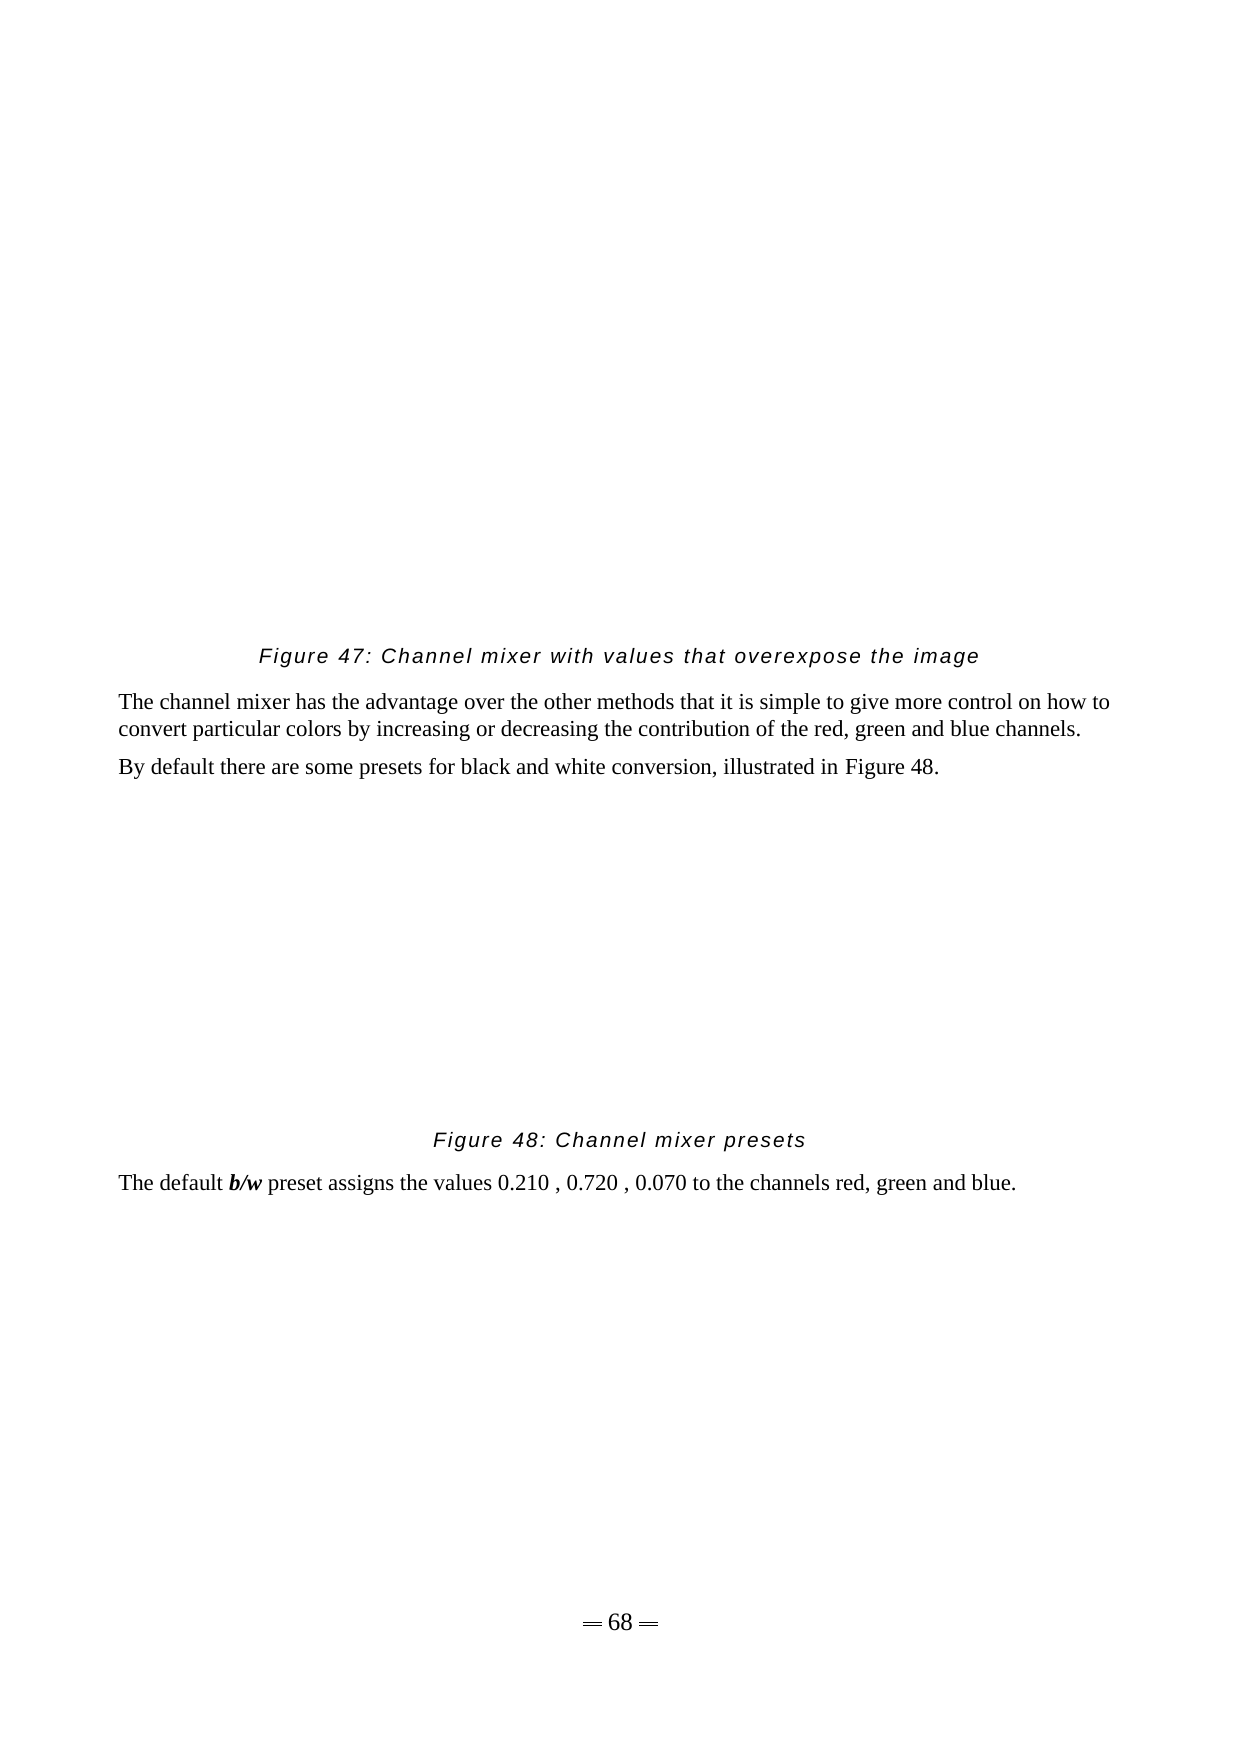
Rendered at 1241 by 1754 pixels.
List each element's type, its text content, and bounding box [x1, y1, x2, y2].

text By default there are some presets for black and white conversion, illustrated in Figure 48. [118, 753, 1122, 780]
text The channel mixer has the advantage over the other methods that it is simple to give more control on how to convert particular colors by increasing or decreasing the contribution of the red, green and blue channels. [118, 118, 1122, 741]
text Figure 47: Channel mixer with values that overexpose the image [241, 147, 999, 667]
text The default b/w preset assigns the values 0.210 , 0.720 , 0.070 to the channels red, green and blue. [118, 792, 1122, 1196]
text Figure 48: Channel mixer presets [424, 804, 816, 1152]
